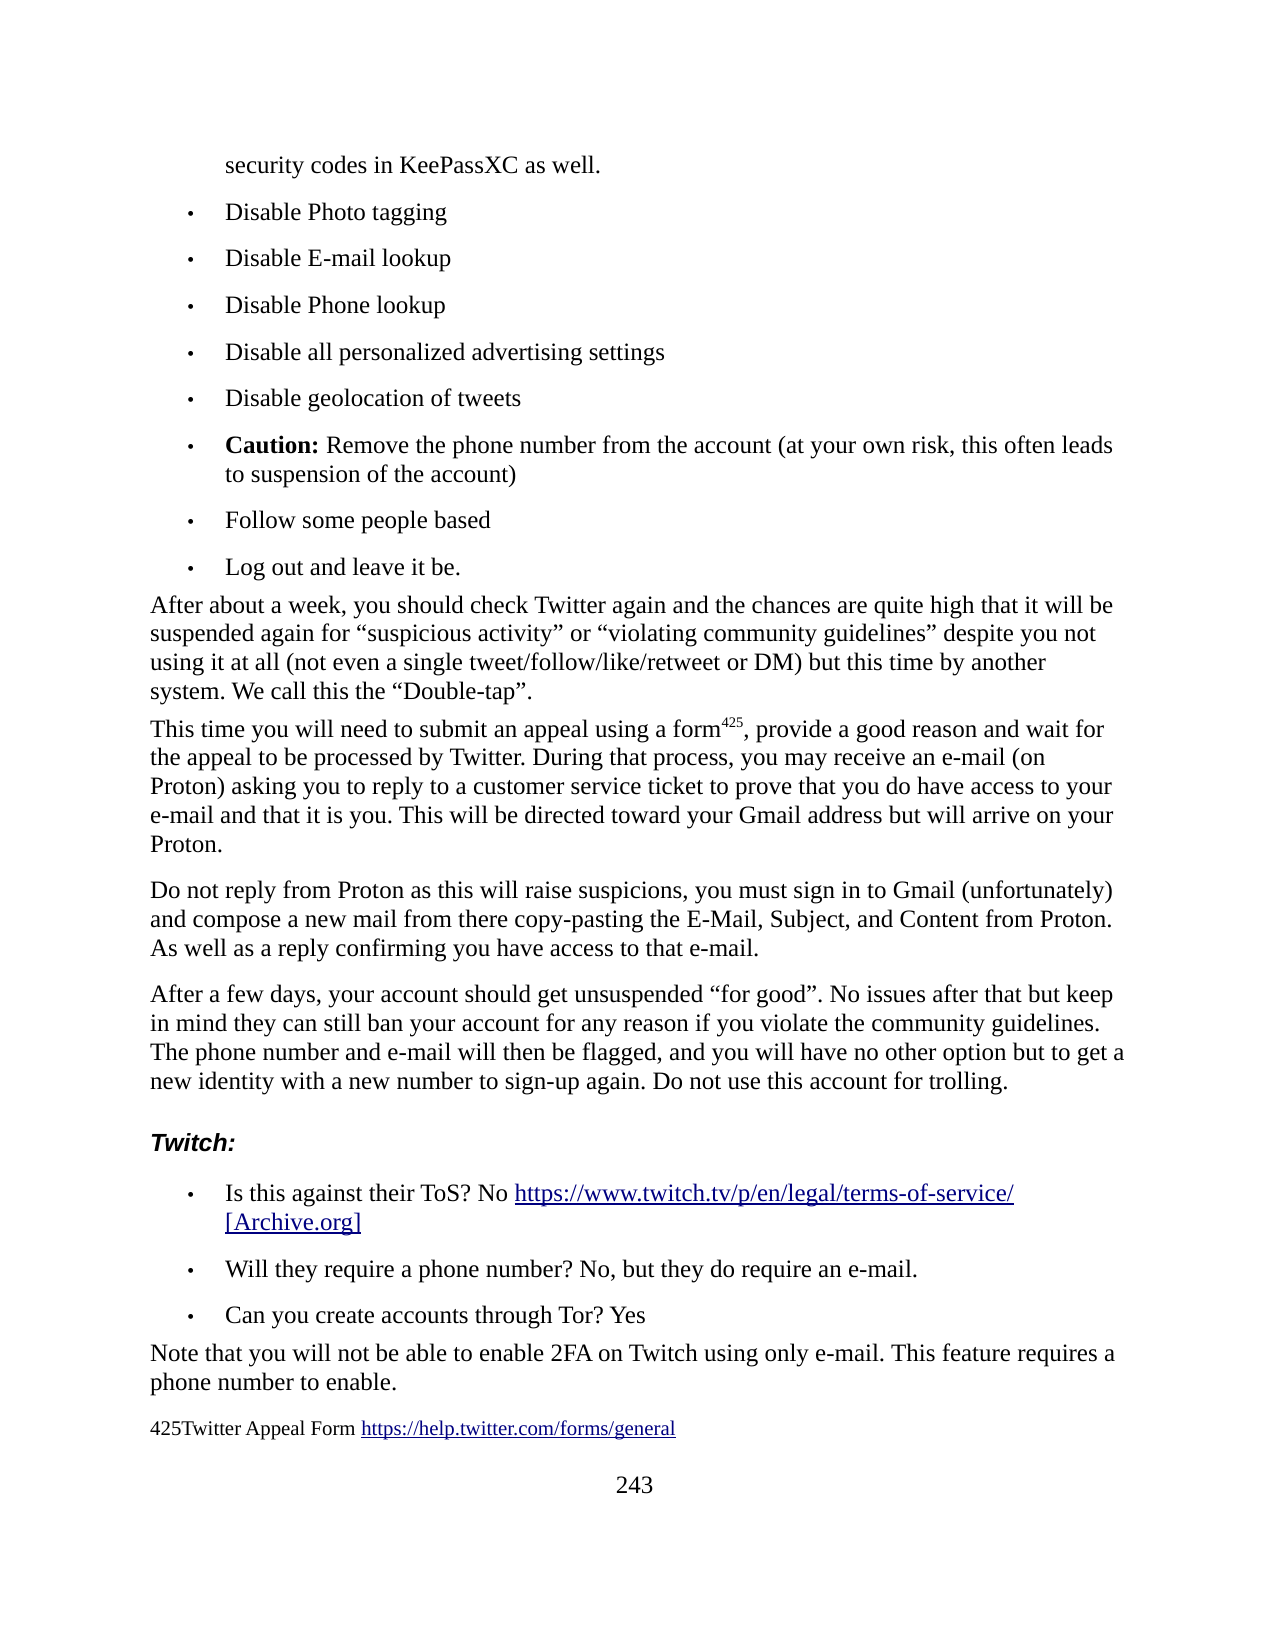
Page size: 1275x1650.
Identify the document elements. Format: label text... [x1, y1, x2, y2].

text Do not reply from Proton as this will raise suspicions, you must sign in to Gmail (unfortunately) and compose a new mail from there copy-pasting the E-Mail, Subject, and Content from Proton. As well as a reply confirming you have access to that e-mail. [150, 875, 1125, 962]
text Twitter Appeal Form https://help.twitter.com/forms/general [150, 1416, 1125, 1440]
text After about a week, you should check Twitter again and the chances are quite high that it will be suspended again for “suspicious activity” or “violating community guidelines” despite you not using it at all (not even a single tweet/follow/like/retweet or DM) but this time by another system. We call this the “Double-tap”. [150, 590, 1125, 705]
list Disable E-mail lookup [187, 243, 1125, 272]
list Disable all personalized advertising settings [187, 337, 1125, 365]
list security codes in KeePassXC as well. [187, 150, 1125, 179]
list Will they require a phone number? No, but they do require an e-mail. [187, 1254, 1125, 1283]
list Log out and leave it be. [187, 552, 1125, 581]
text This time you will need to submit an appeal using a form, provide a good reason and wait for the appeal to be processed by Twitter. During that process, you may receive an e-mail (on Proton) asking you to reply to a customer service ticket to prove that you do have access to your e-mail and that it is you. This will be directed toward your Gmail address but will arrive on your Proton. [150, 714, 1125, 857]
list Caution: Remove the phone number from the account (at your own risk, this often leads to suspension of the account) [187, 430, 1125, 487]
list Is this against their ToS? No https://www.twitch.tv/p/en/legal/terms-of-service/ [Archive.org] [187, 1178, 1125, 1236]
list Follow some people based [187, 505, 1125, 534]
list Disable Photo tagging [187, 197, 1125, 225]
list Can you create accounts through Tor? Yes [187, 1301, 1125, 1329]
list Disable geolocation of tweets [187, 383, 1125, 412]
text After a few days, your account should get unsuspended “for good”. No issues after that but keep in mind they can still ban your account for any reason if you violate the community guidelines. The phone number and e-mail will then be flagged, and you will have no other option but to get a new identity with a new number to sign-up again. Do not use this account for trolling. [150, 979, 1125, 1094]
subtitle Twitch: [150, 1128, 1125, 1157]
list Disable Phone lookup [187, 290, 1125, 319]
text Note that you will not be able to enable 2FA on Twitch using only e-mail. This feature requires a phone number to enable. [150, 1338, 1125, 1396]
